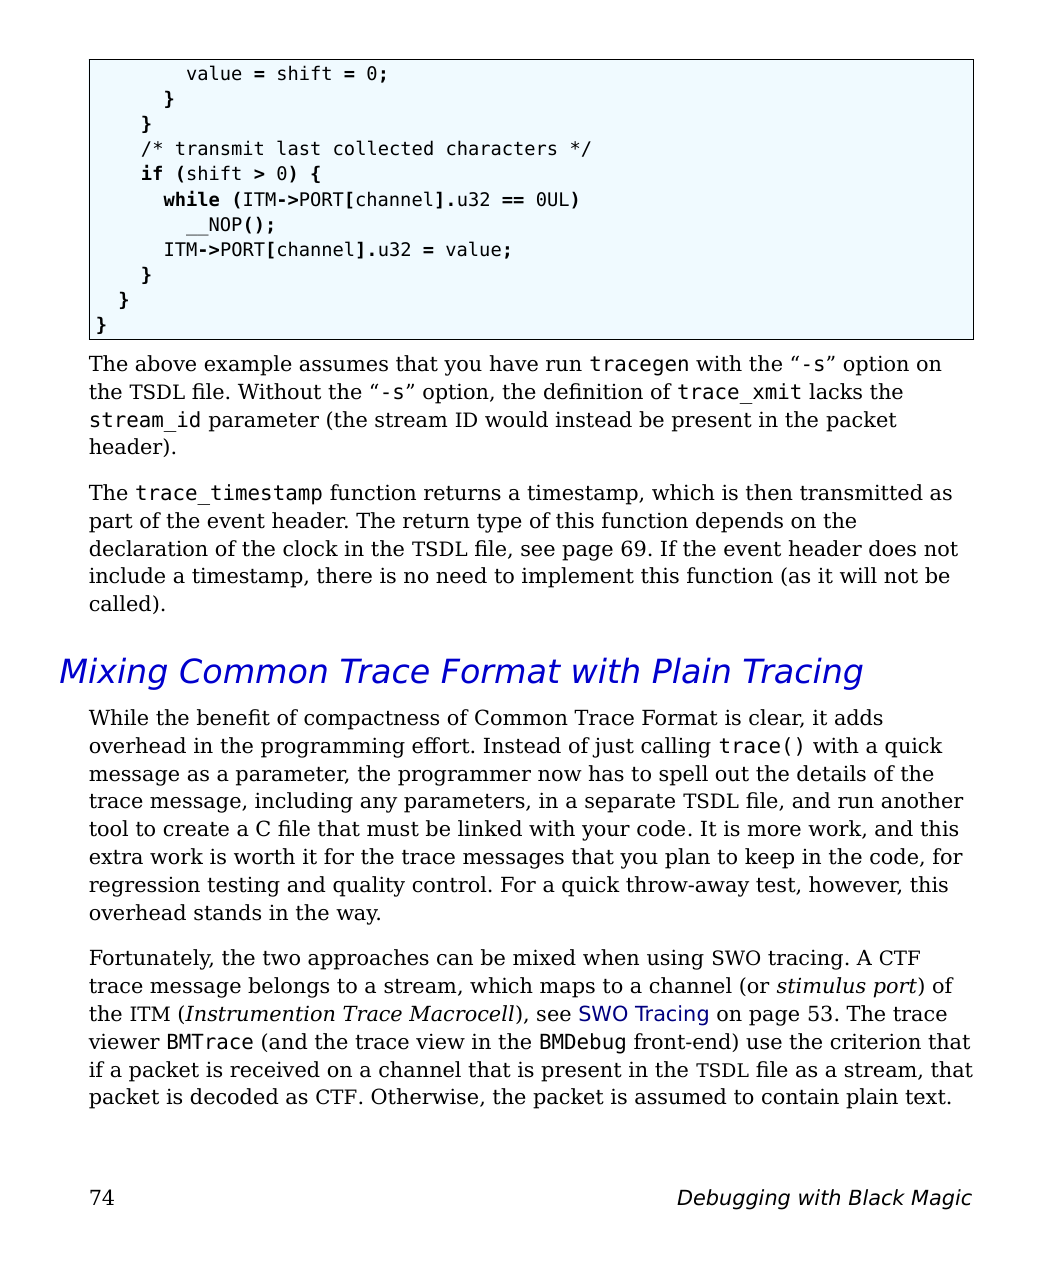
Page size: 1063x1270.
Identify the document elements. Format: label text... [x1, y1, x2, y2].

text While the benefit of compactness of Common Trace Format is clear, it adds overhead in the programming effort. Instead of just calling trace() with a quick message as a parameter, the programmer now has to spell out the details of the trace message, including any parameters, in a separate TSDL file, and run another tool to create a C file that must be linked with your code. It is more work, and this extra work is worth it for the trace messages that you plan to keep in the code, for regression testing and quality control. For a quick throw-away test, however, this overhead stands in the way. [88, 706, 974, 925]
text } [90, 310, 973, 339]
text The trace_timestamp function returns a timestamp, which is then transmitted as part of the event header. The return type of this function depends on the declaration of the clock in the TSDL file, see page 67. If the event header does not include a timestamp, there is no need to implement this function (as it will not be called). [88, 481, 974, 616]
text __NOP(); [90, 210, 973, 235]
text The above example assumes that you have run tracegen with the “-s” option on the TSDL file. Without the “-s” option, the definition of trace_xmit lacks the stream_id parameter (the stream ID would instead be present in the packet header). [88, 352, 974, 460]
text } [90, 260, 973, 285]
text value = shift = 0; [90, 60, 973, 84]
text if (shift > 0) { [90, 159, 973, 184]
text /* transmit last collected characters */ [90, 134, 973, 159]
text } [90, 109, 973, 134]
text } [90, 285, 973, 310]
subtitle Mixing Common Trace Format with Plain Tracing [59, 652, 974, 691]
text while (ITM->PORT[channel].u32 == 0UL) [90, 184, 973, 210]
text } [90, 84, 973, 109]
text ITM->PORT[channel].u32 = value; [90, 235, 973, 260]
text Fortunately, the two approaches can be mixed when using SWO tracing. A CTF trace message belongs to a stream, which maps to a channel (or stimulus port) of the ITM (Instrumention Trace Macrocell), see SWO Tracing on page 52. The trace viewer BMTrace (and the trace view in the BMDebug front-end) use the criterion that if a packet is received on a channel that is present in the TSDL file as a stream, that packet is decoded as CTF. Otherwise, the packet is assumed to contain plain text. [88, 946, 974, 1110]
